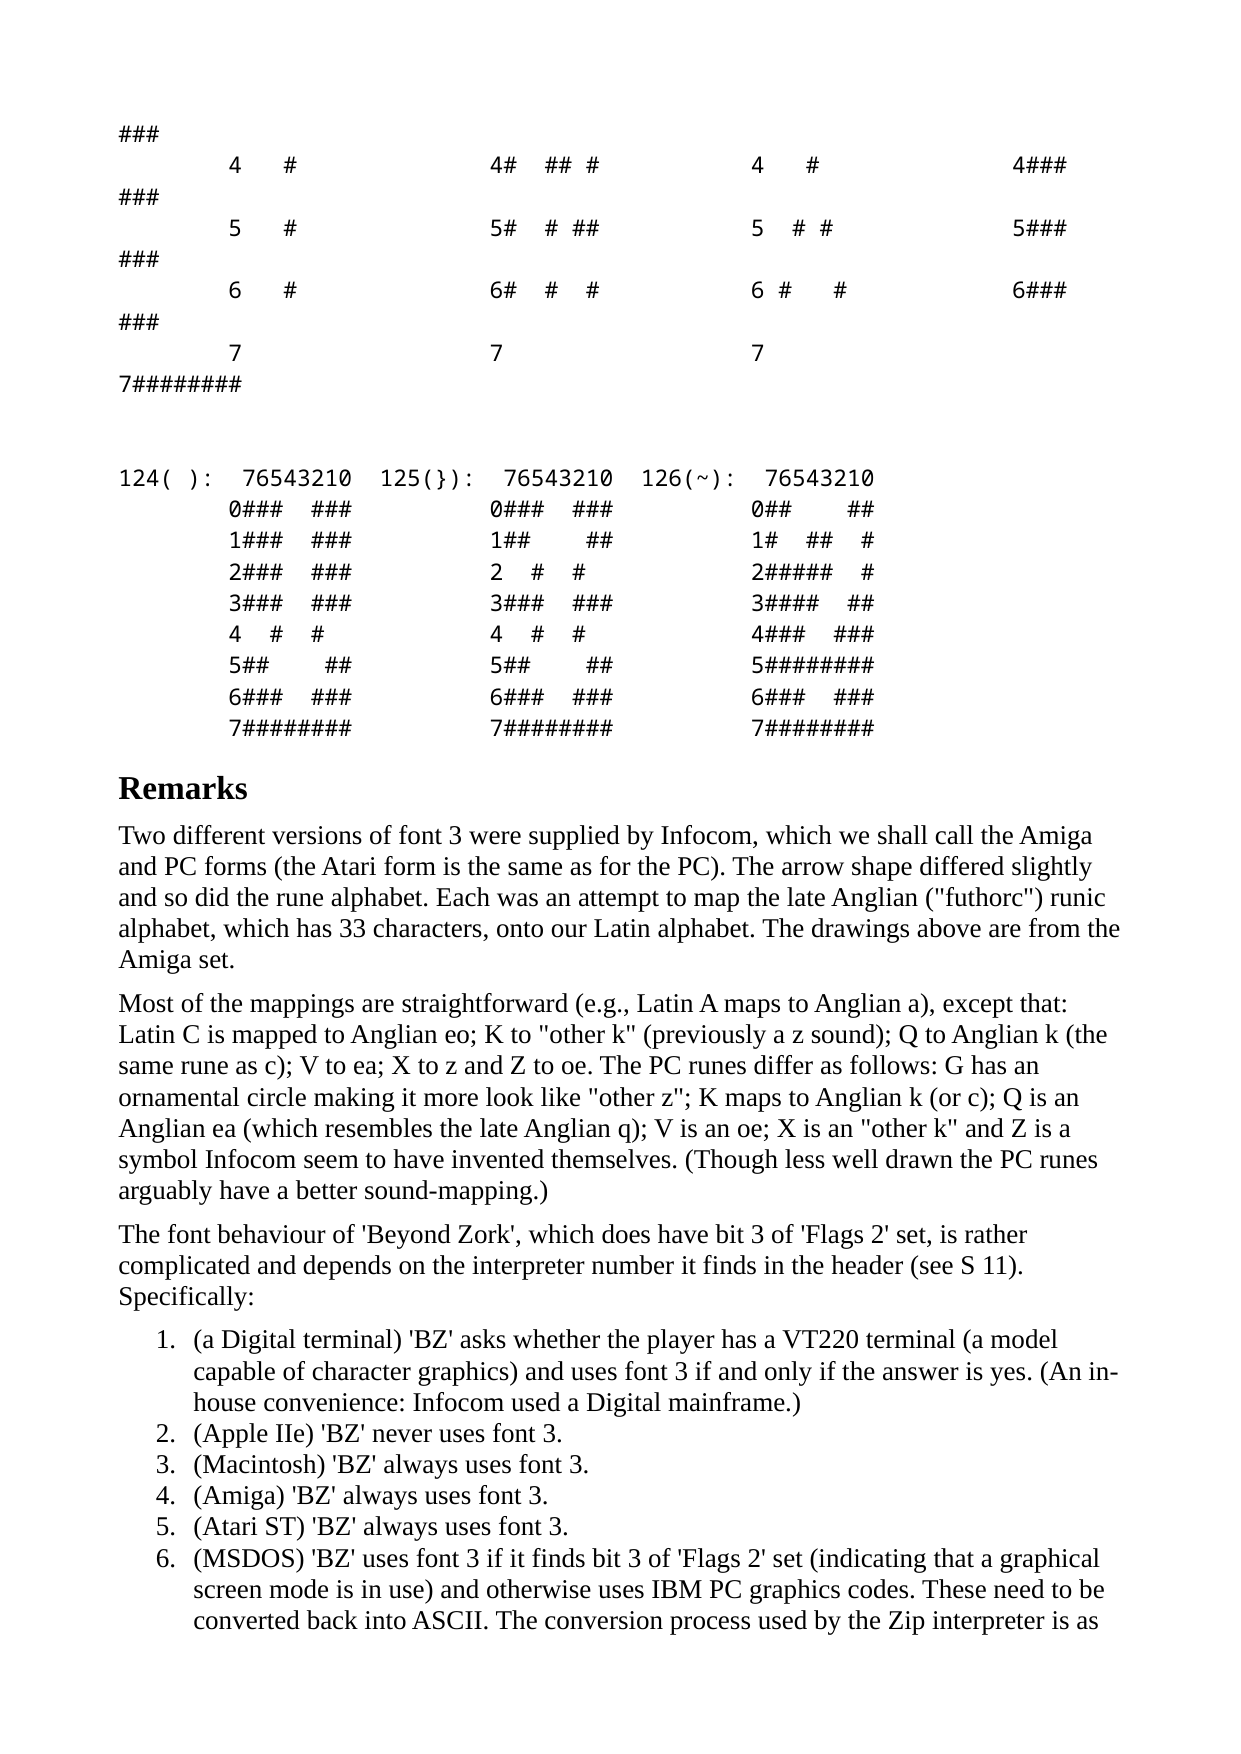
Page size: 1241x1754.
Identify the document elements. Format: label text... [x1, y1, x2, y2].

list (Apple IIe) 'BZ' never uses font 3. [156, 1417, 1122, 1448]
text 4 # 4# ## # 4 # 4### ### [118, 149, 1122, 212]
subtitle Remarks [118, 768, 1122, 806]
text 6 # 6# # # 6 # # 6### ### [118, 274, 1122, 337]
text 1### ### 1## ## 1# ## # [118, 524, 1122, 556]
list (MSDOS) 'BZ' uses font 3 if it finds bit 3 of 'Flags 2' set (indicating that a graphical screen mode is in use) and otherwise uses IBM PC graphics codes. These need to be converted back into ASCII. The conversion process used by the Zip interpreter is as [156, 1542, 1122, 1635]
list (Atari ST) 'BZ' always uses font 3. [156, 1511, 1122, 1542]
text 6### ### 6### ### 6### ### [118, 681, 1122, 712]
list (a Digital terminal) 'BZ' asks whether the player has a VT220 terminal (a model capable of character graphics) and uses font 3 if and only if the answer is yes. (An in-house convenience: Infocom used a Digital mainframe.) [156, 1324, 1122, 1417]
text 3### ### 3### ### 3#### ## [118, 587, 1122, 618]
text Most of the mappings are straightforward (e.g., Latin A maps to Anglian a), except that: Latin C is mapped to Anglian eo; K to "other k" (previously a z sound); Q to Anglian k (the same rune as c); V to ea; X to z and Z to oe. The PC runes differ as follows: G has an ornamental circle making it more look like "other z"; K maps to Anglian k (or c); Q is an Anglian ea (which resembles the late Anglian q); V is an oe; X is an "other k" and Z is a symbol Infocom seem to have invented themselves. (Though less well drawn the PC runes arguably have a better sound-mapping.) [118, 987, 1122, 1205]
text 7 7 7 7######## [118, 337, 1122, 399]
text 2### ### 2 # # 2##### # [118, 556, 1122, 587]
text 4 # # 4 # # 4### ### [118, 618, 1122, 649]
list (Macintosh) 'BZ' always uses font 3. [156, 1448, 1122, 1479]
text ### [118, 118, 1122, 149]
text 5 # 5# # ## 5 # # 5### ### [118, 212, 1122, 274]
text Two different versions of font 3 were supplied by Infocom, which we shall call the Amiga and PC forms (the Atari form is the same as for the PC). The arrow shape differed slightly and so did the rune alphabet. Each was an attempt to map the late Anglian ("futhorc") runic alphabet, which has 33 characters, onto our Latin alphabet. The drawings above are from the Amiga set. [118, 819, 1122, 975]
text The font behaviour of 'Beyond Zork', which does have bit 3 of 'Flags 2' set, is rather complicated and depends on the interpreter number it finds in the header (see S 11). Specifically: [118, 1218, 1122, 1311]
text 5## ## 5## ## 5######## [118, 649, 1122, 681]
text 7######## 7######## 7######## [118, 712, 1122, 743]
list (Amiga) 'BZ' always uses font 3. [156, 1479, 1122, 1511]
text 0### ### 0### ### 0## ## [118, 493, 1122, 524]
text 124( ): 76543210 125(}): 76543210 126(~): 76543210 [118, 462, 1122, 493]
